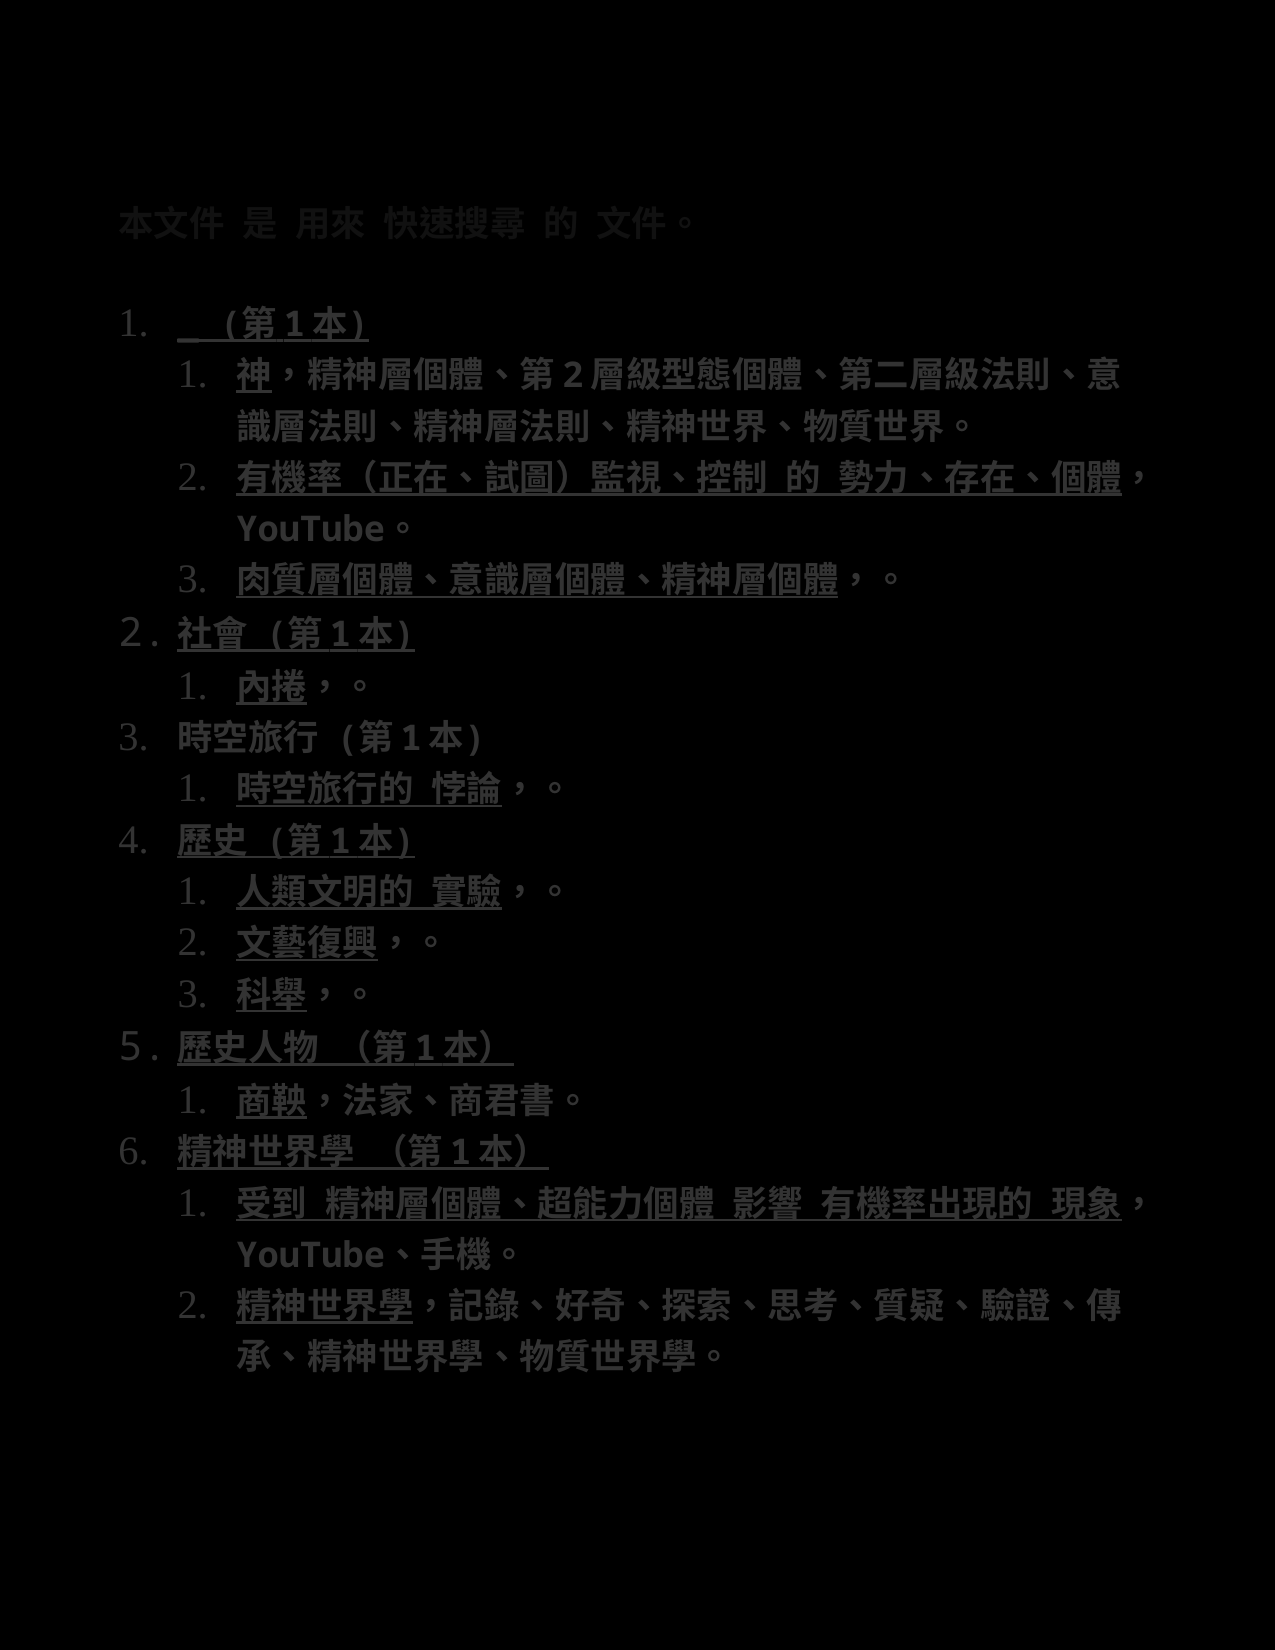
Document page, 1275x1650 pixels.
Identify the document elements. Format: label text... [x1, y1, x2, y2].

list 肉質層個體、意識層個體、精神層個體，。 [177, 552, 1157, 603]
list 神，精神層個體、第2層級型態個體、第二層級法則、意識層法則、精神層法則、精神世界、物質世界。 [177, 347, 1157, 449]
list 社會 (第1本) [118, 603, 1157, 658]
list 文藝復興，。 [177, 915, 1157, 966]
list 受到 精神層個體、超能力個體 影響 有機率出現的 現象，YouTube、手機。 [177, 1175, 1157, 1277]
list 內捲，。 [177, 658, 1157, 709]
list 歷史 (第1本) [118, 812, 1157, 863]
list 時空旅行的 悖論，。 [177, 761, 1157, 812]
list 歷史人物 （第1本） [118, 1017, 1157, 1072]
list 時空旅行 (第1本) [118, 709, 1157, 761]
list 精神世界學 （第1本） [118, 1123, 1157, 1175]
list 人類文明的 實驗，。 [177, 863, 1157, 915]
list _ (第1本) [118, 295, 1157, 347]
list 有機率（正在、試圖）監視、控制 的 勢力、存在、個體，YouTube。 [177, 449, 1157, 552]
text 本文件 是 用來 快速搜尋 的 文件。 [118, 196, 1157, 247]
list 科舉，。 [177, 966, 1157, 1017]
list 商鞅，法家、商君書。 [177, 1072, 1157, 1123]
list 精神世界學，記錄、好奇、探索、思考、質疑、驗證、傳承、精神世界學、物質世界學。 [177, 1277, 1157, 1380]
